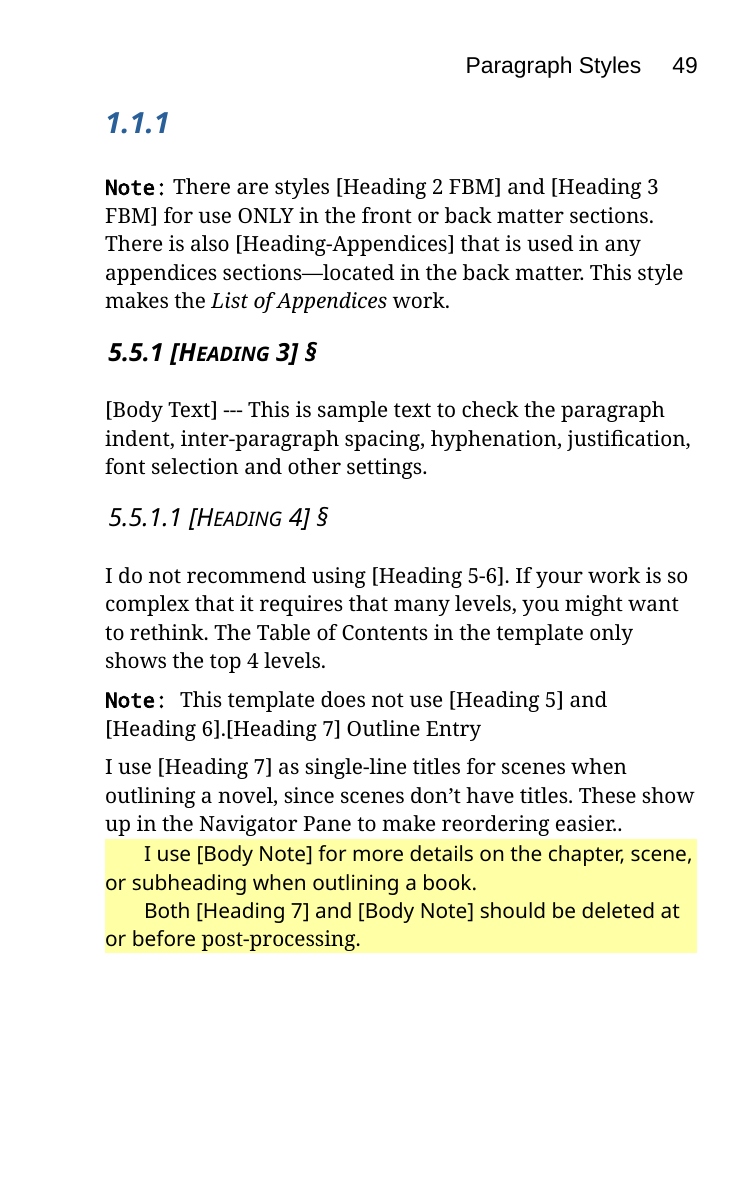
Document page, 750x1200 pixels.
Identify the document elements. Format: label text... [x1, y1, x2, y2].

subtitle [Heading 4] § [105, 497, 697, 537]
text I use [Body Note] for more details on the chapter, scene, or subheading when outlining a book. [105, 839, 697, 896]
text [Body Text] --- This is sample text to check the paragraph indent, inter-paragraph spacing, hyphenation, justification, font selection and other settings. [105, 395, 697, 481]
text Note: This template does not use [Heading 5] and [Heading 6].[Heading 7] Outline Entry [105, 685, 697, 742]
text I use [Heading 7] as single-line titles for scenes when outlining a novel, since scenes don’t have titles. These show up in the Navigator Pane to make reordering easier.. [105, 752, 697, 838]
text Both [Heading 7] and [Body Note] should be deleted at or before post-processing. [105, 896, 697, 953]
text I do not recommend using [Heading 5-6]. If your work is so complex that it requires that many levels, you might want to rethink. The Table of Contents in the template only shows the top 4 levels. [105, 561, 697, 675]
subtitle [Heading 3] § [105, 331, 697, 371]
text Note: There are styles [Heading 2 FBM] and [Heading 3 FBM] for use ONLY in the front or back matter sections. There is also [Heading-Appendices] that is used in any appendices sections—located in the back matter. This style makes the List of Appendices work. [105, 172, 697, 315]
